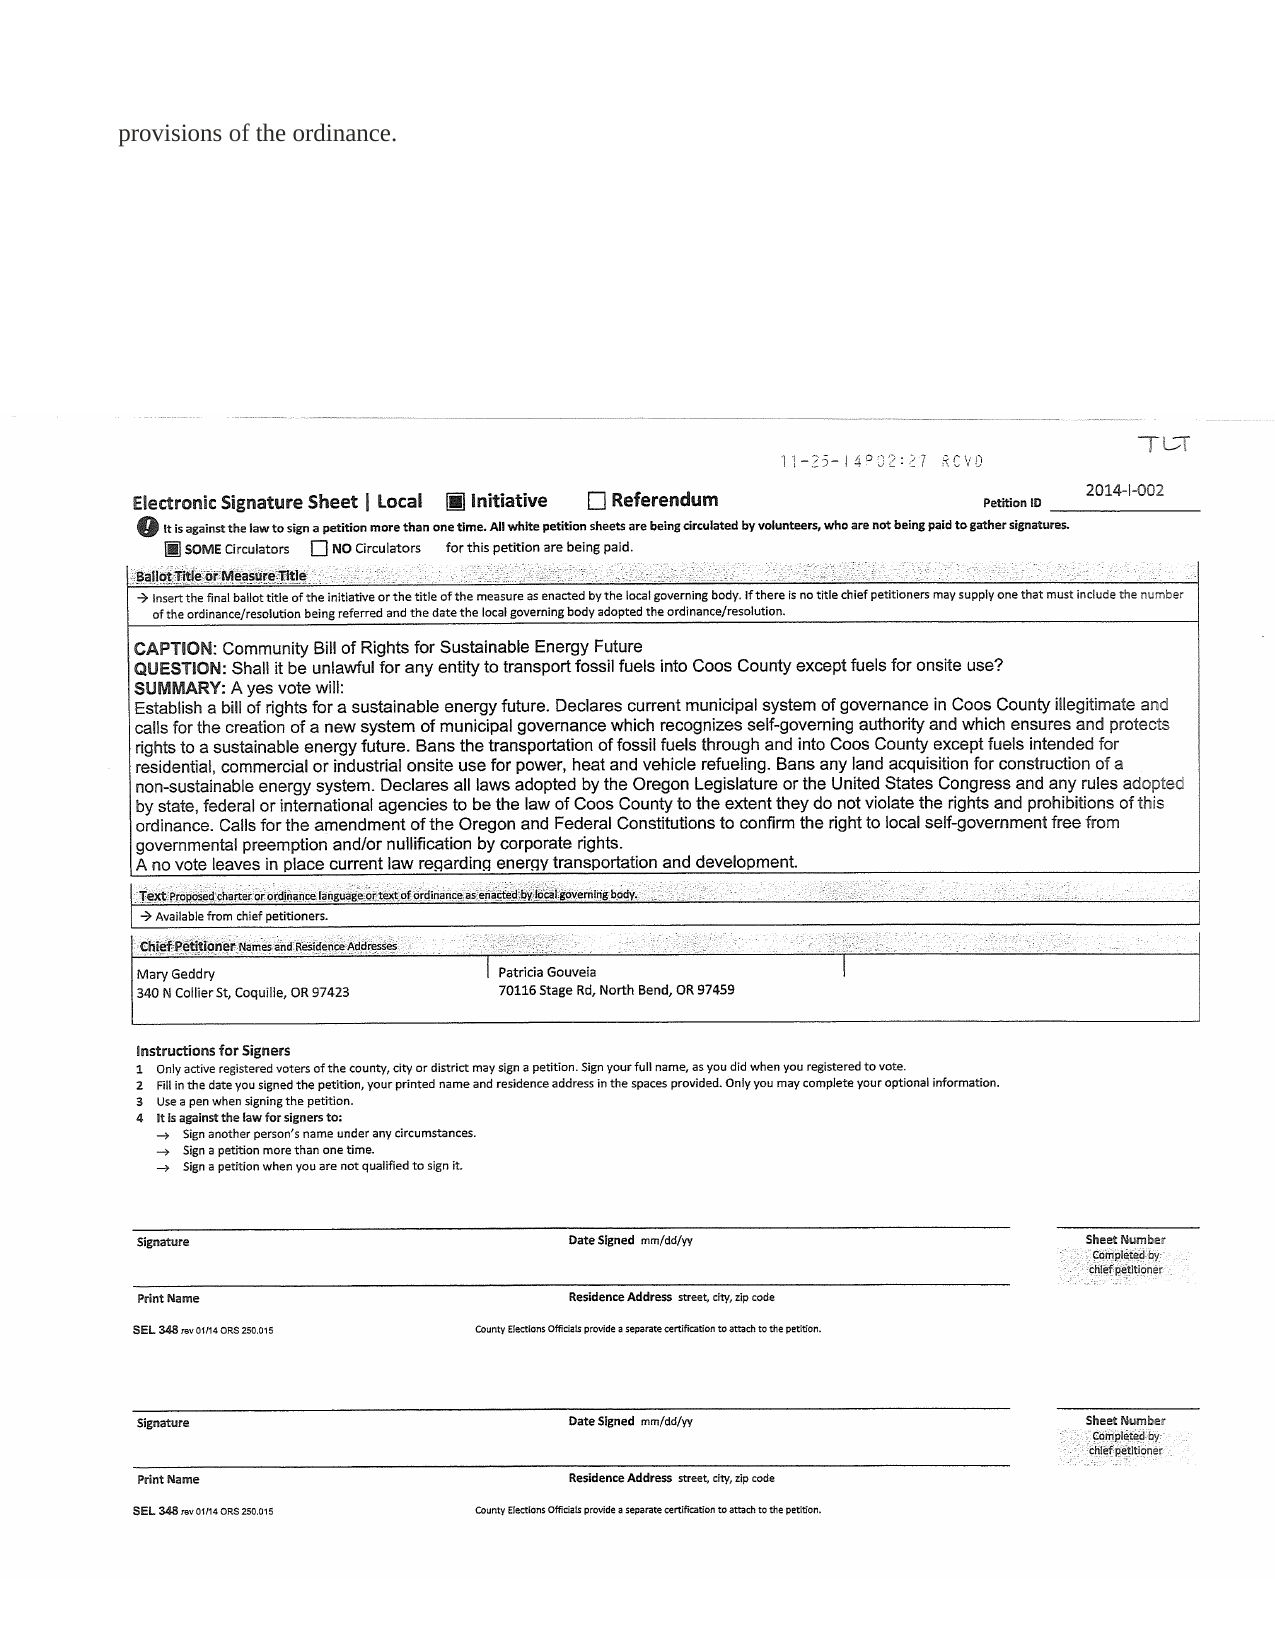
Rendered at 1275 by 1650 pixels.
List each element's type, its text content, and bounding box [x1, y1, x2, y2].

picture [0, 411, 1275, 1578]
text provisions of the ordinance. [118, 118, 1157, 147]
